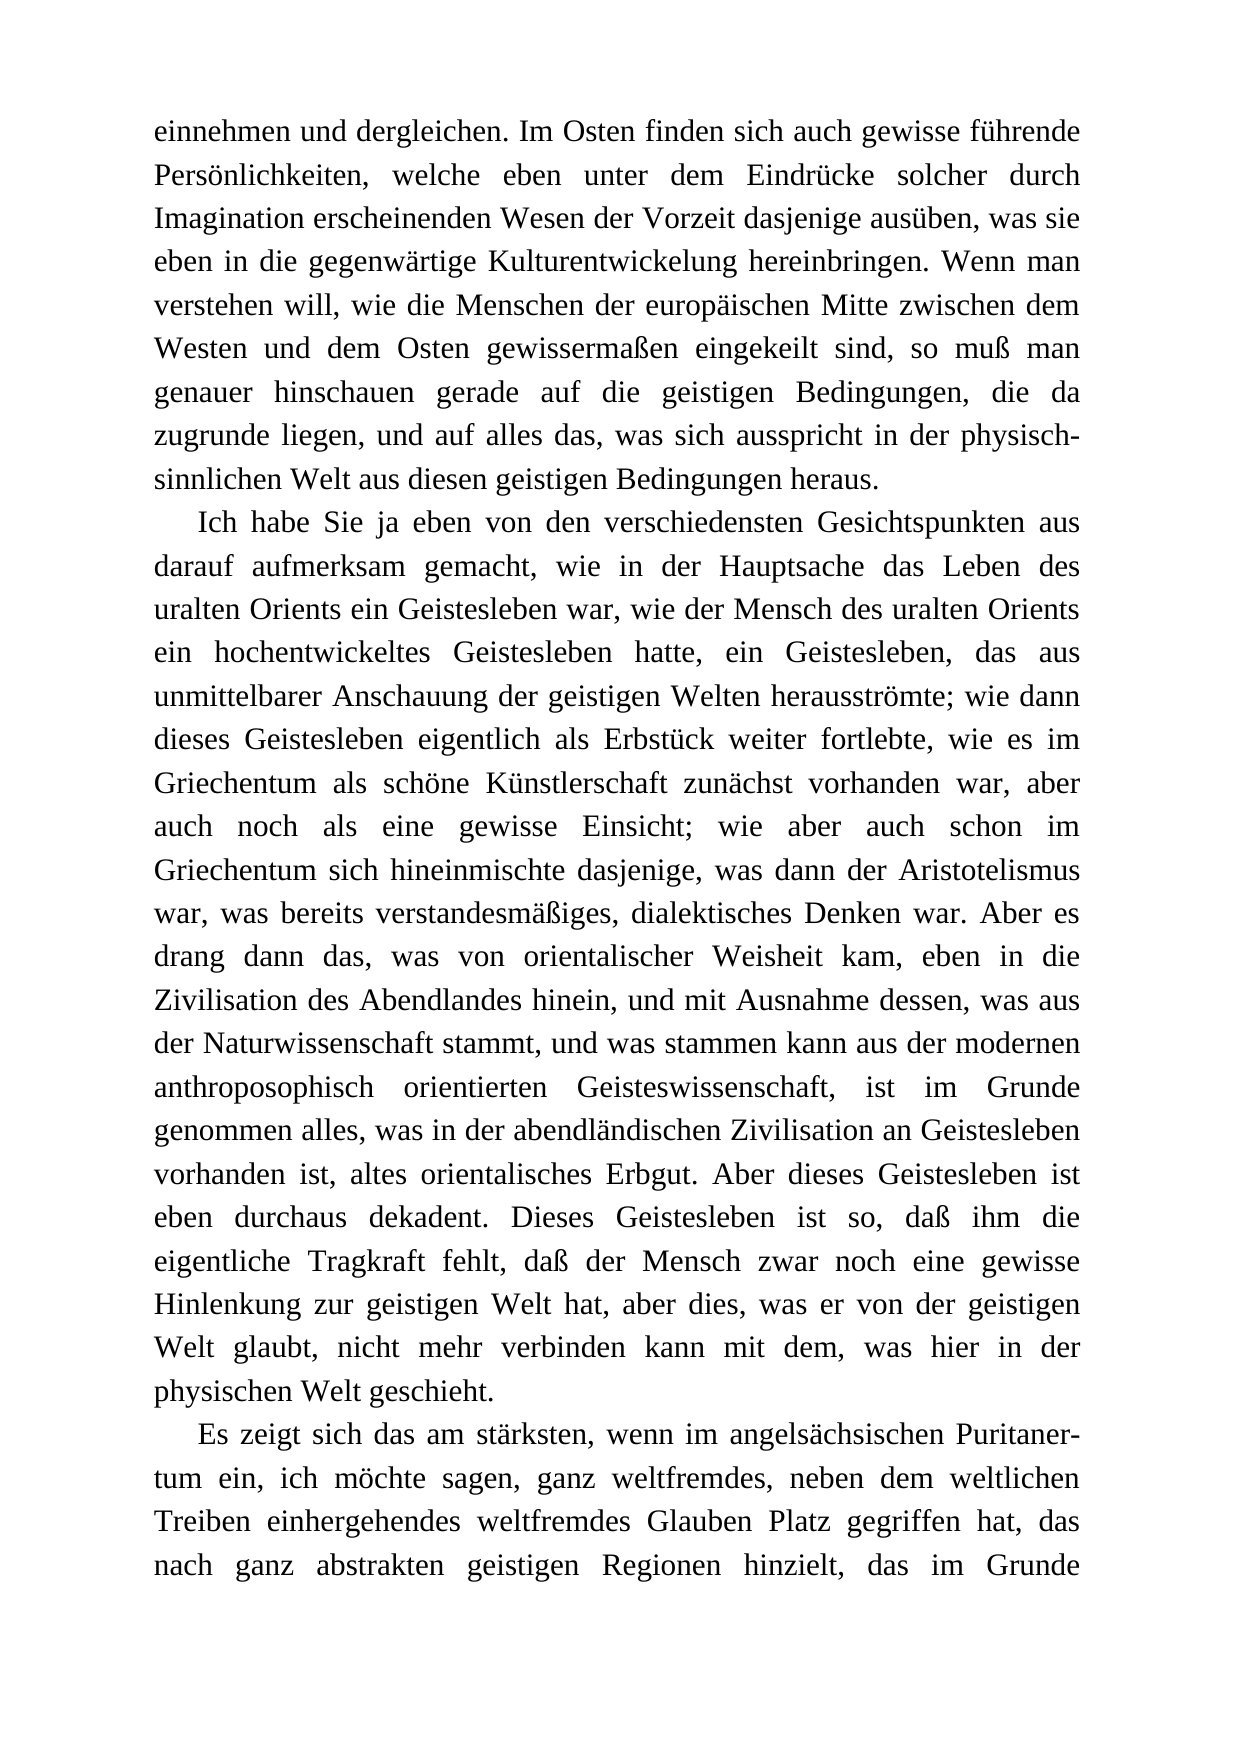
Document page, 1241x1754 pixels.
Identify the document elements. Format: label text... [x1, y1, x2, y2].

text Es zeigt sich das am stärksten, wenn im angelsächsischen Puritaner- tum ein, ich möchte sagen, ganz weltfremdes, neben dem weltlichen Treiben einhergehendes weltfremdes Glauben Platz gegriffen hat, das nach ganz abstrakten geistigen Regionen hinzielt, das im Grunde [154, 1416, 1081, 1582]
text einnehmen und dergleichen. Im Osten finden sich auch gewisse führende Persönlichkeiten, welche eben unter dem Eindrücke solcher durch Imagination erscheinenden Wesen der Vorzeit dasjenige ausüben, was sie eben in die gegenwärtige Kulturentwickelung hereinbringen. Wenn man verstehen will, wie die Menschen der europäischen Mitte zwischen dem Westen und dem Osten gewissermaßen eingekeilt sind, so muß man genauer hinschauen gerade auf die geistigen Bedingungen, die da zugrunde liegen, und auf alles das, was sich ausspricht in der physisch-sinnlichen Welt aus diesen geistigen Bedingungen heraus. [154, 112, 1081, 496]
text Ich habe Sie ja eben von den verschiedensten Gesichtspunkten aus darauf aufmerksam gemacht, wie in der Hauptsache das Leben des uralten Orients ein Geistesleben war, wie der Mensch des uralten Orients ein hochentwickeltes Geistesleben hatte, ein Geistesleben, das aus unmittelbarer Anschauung der geistigen Welten herausströmte; wie dann dieses Geistesleben eigentlich als Erbstück weiter fortlebte, wie es im Griechentum als schöne Künstlerschaft zunächst vorhanden war, aber auch noch als eine gewisse Einsicht; wie aber auch schon im Griechentum sich hineinmischte dasjenige, was dann der Aristotelismus war, was bereits verstandesmäßiges, dialektisches Denken war. Aber es drang dann das, was von orientalischer Weisheit kam, eben in die Zivilisation des Abendlandes hinein, und mit Ausnahme dessen, was aus der Naturwissenschaft stammt, und was stammen kann aus der modernen anthroposophisch orientierten Geisteswissenschaft, ist im Grunde genommen alles, was in der abendländischen Zivilisation an Geistesleben vorhanden ist, altes orientalisches Erbgut. Aber dieses Geistesleben ist eben durchaus dekadent. Dieses Geistesleben ist so, daß ihm die eigentliche Tragkraft fehlt, daß der Mensch zwar noch eine gewisse Hinlenkung zur geistigen Welt hat, aber dies, was er von der geistigen Welt glaubt, nicht mehr verbinden kann mit dem, was hier in der physischen Welt geschieht. [154, 503, 1081, 1408]
